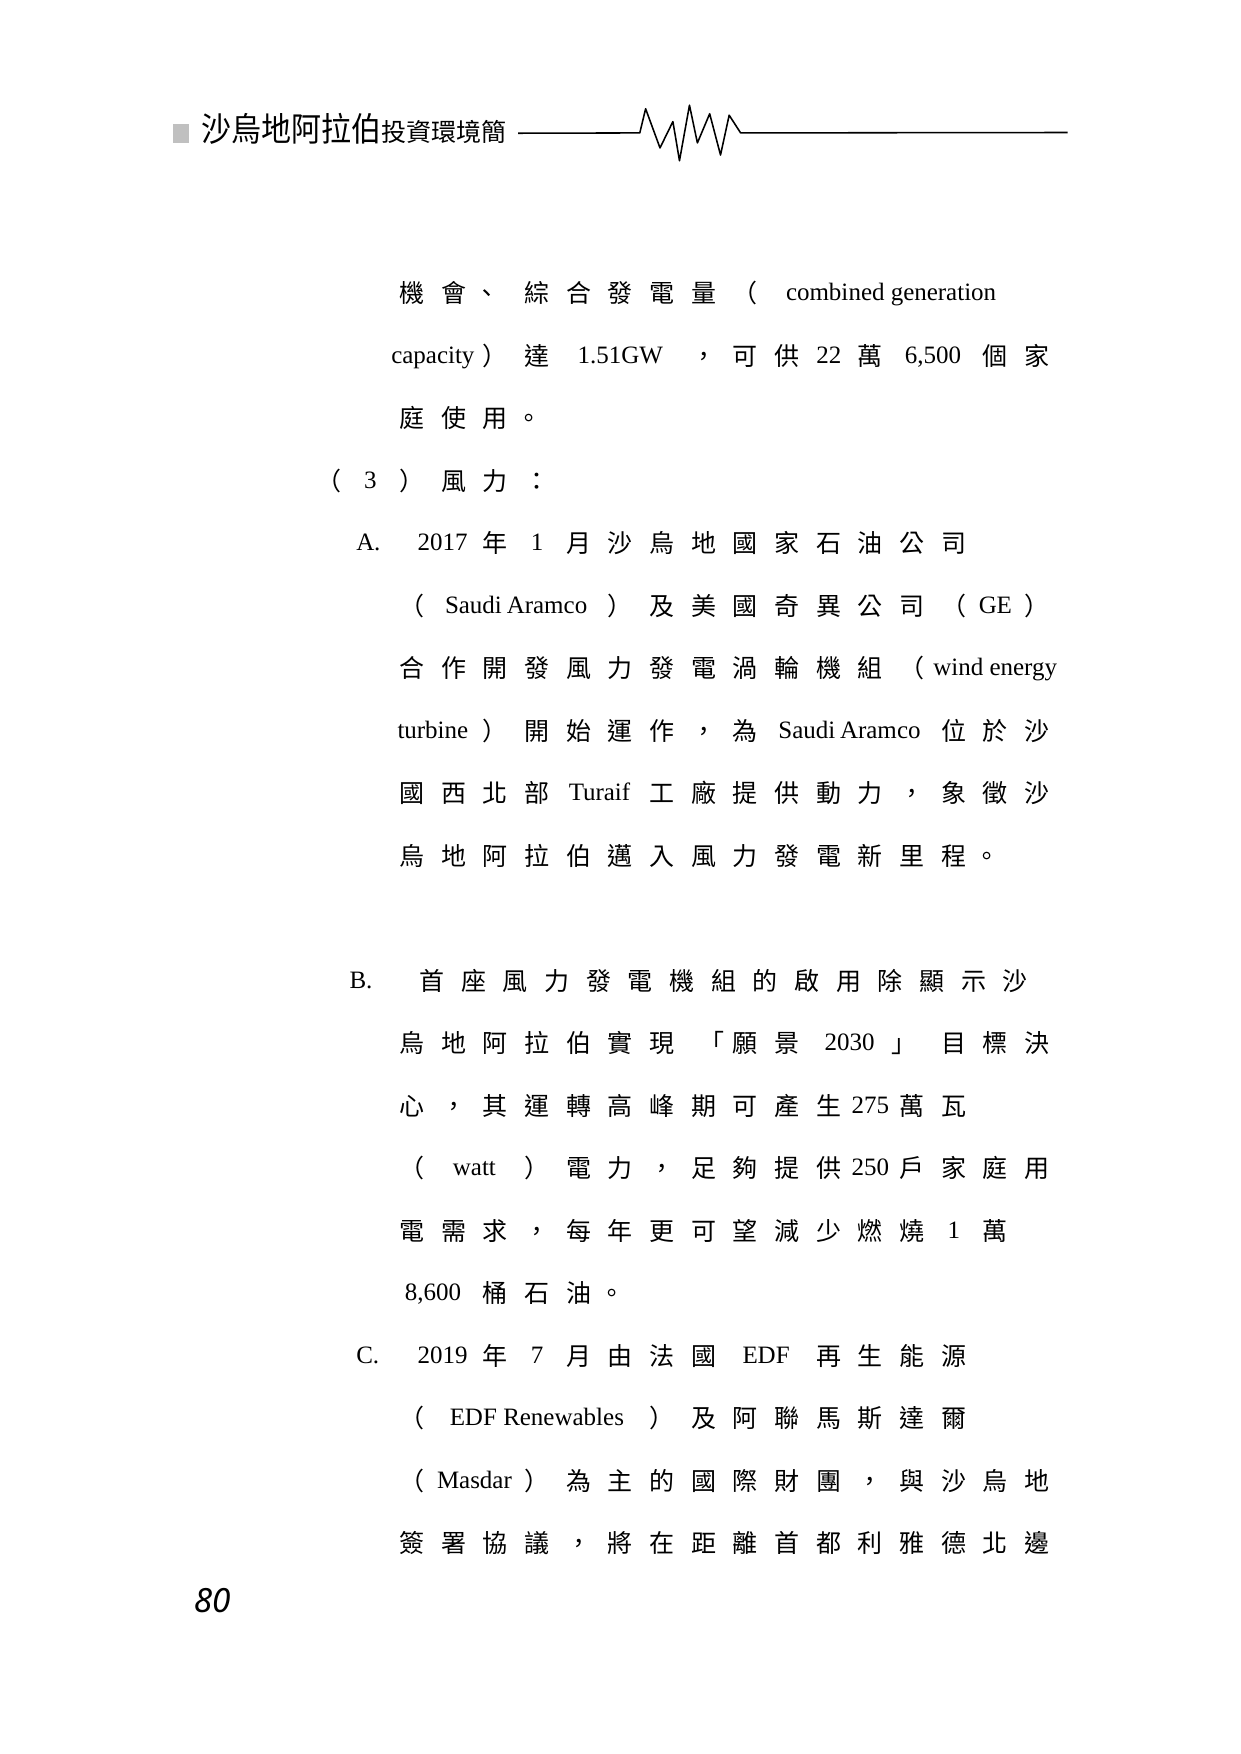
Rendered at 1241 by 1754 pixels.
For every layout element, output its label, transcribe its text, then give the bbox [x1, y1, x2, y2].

text C. 2019年7月由法國EDF再生能源（EDF Renewables）及阿聯馬斯達爾（Masdar）為主的國際財團，與沙烏地簽署協議，將在距離首都利雅德北邊 [330, 1313, 1058, 1563]
text （3）風力： [306, 438, 1058, 500]
text B. 首座風力發電機組的啟用除顯示沙烏地阿拉伯實現「願景2030」目標決心，其運轉高峰期可產生275萬瓦（watt）電力，足夠提供250戶家庭用電需求，每年更可望減少燃燒1萬8,600桶石油。 [330, 938, 1058, 1313]
text A. 2017年1月沙烏地國家石油公司（Saudi Aramco）及美國奇異公司（GE）合作開發風力發電渦輪機組（wind energy turbine）開始運作，為Saudi Aramco位於沙國西北部Turaif工廠提供動力，象徵沙烏地阿拉伯邁入風力發電新里程。 [330, 500, 1058, 875]
text 機會、綜合發電量（combined generation capacity）達1.51GW，可供22萬6,500個家庭使用。 [330, 250, 1058, 438]
